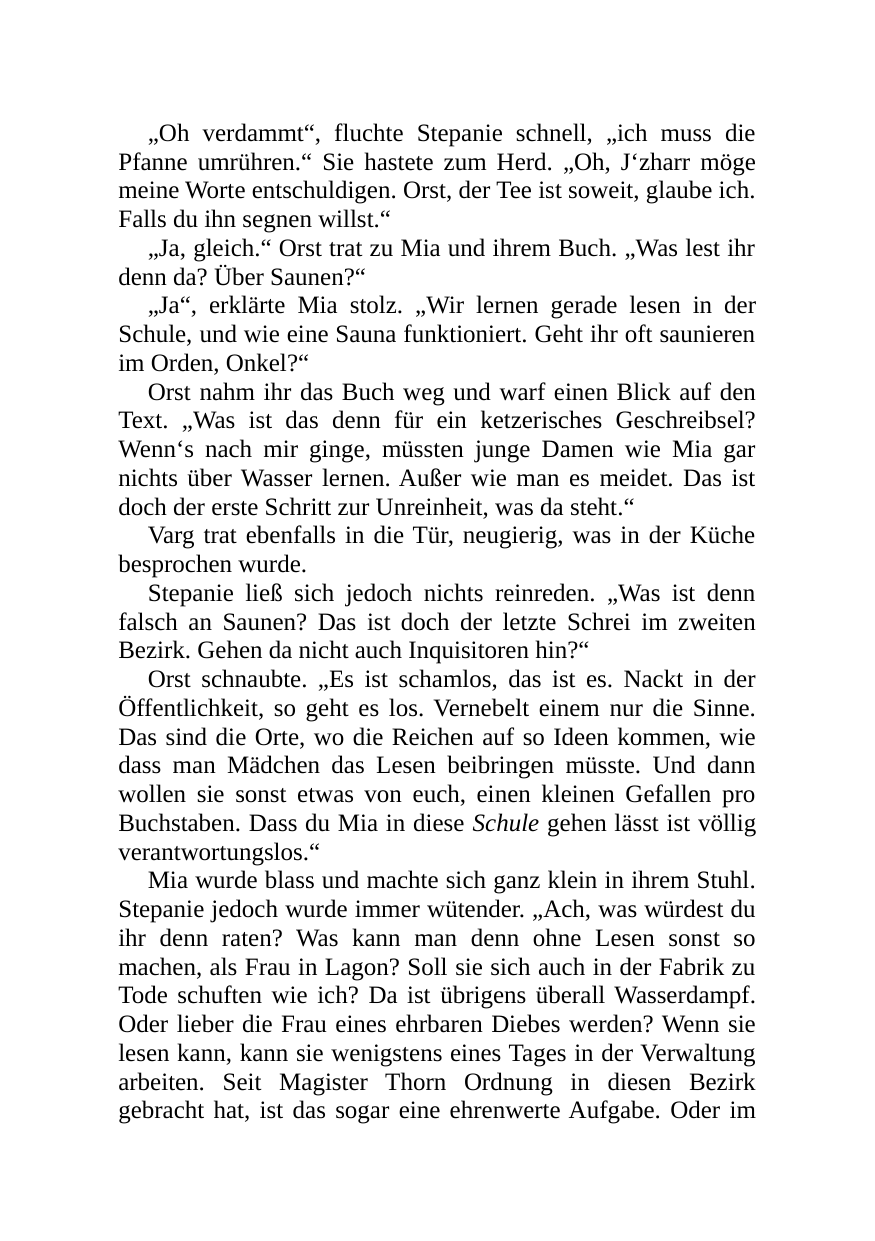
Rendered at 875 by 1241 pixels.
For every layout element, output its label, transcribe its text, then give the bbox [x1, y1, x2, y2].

text „Oh verdammt“, fluchte Stepanie schnell, „ich muss die Pfanne umrühren.“ Sie hastete zum Herd. „Oh, J‘zharr möge meine Worte entschuldigen. Orst, der Tee ist soweit, glaube ich. Falls du ihn segnen willst.“ [118, 118, 756, 233]
text Stepanie ließ sich jedoch nichts reinreden. „Was ist denn falsch an Saunen? Das ist doch der letzte Schrei im zweiten Bezirk. Gehen da nicht auch Inquisitoren hin?“ [118, 578, 756, 664]
text Orst schnaubte. „Es ist schamlos, das ist es. Nackt in der Öffentlichkeit, so geht es los. Vernebelt einem nur die Sinne. Das sind die Orte, wo die Reichen auf so Ideen kommen, wie dass man Mädchen das Lesen beibringen müsste. Und dann wollen sie sonst etwas von euch, einen kleinen Gefallen pro Buchstaben. Dass du Mia in diese Schule gehen lässt ist völlig verantwortungslos.“ [118, 664, 756, 866]
text Varg trat ebenfalls in die Tür, neugierig, was in der Küche besprochen wurde. [118, 521, 756, 578]
text Orst nahm ihr das Buch weg und warf einen Blick auf den Text. „Was ist das denn für ein ketzerisches Geschreibsel? Wenn‘s nach mir ginge, müssten junge Damen wie Mia gar nichts über Wasser lernen. Außer wie man es meidet. Das ist doch der erste Schritt zur Unreinheit, was da steht.“ [118, 377, 756, 521]
text „Ja“, erklärte Mia stolz. „Wir lernen gerade lesen in der Schule, und wie eine Sauna funktioniert. Geht ihr oft saunieren im Orden, Onkel?“ [118, 291, 756, 377]
text Mia wurde blass und machte sich ganz klein in ihrem Stuhl. Stepanie jedoch wurde immer wütender. „Ach, was würdest du ihr denn raten? Was kann man denn ohne Lesen sonst so machen, als Frau in Lagon? Soll sie sich auch in der Fabrik zu Tode schuften wie ich? Da ist übrigens überall Wasserdampf. Oder lieber die Frau eines ehrbaren Diebes werden? Wenn sie lesen kann, kann sie wenigstens eines Tages in der Verwaltung arbeiten. Seit Magister Thorn Ordnung in diesen Bezirk gebracht hat, ist das sogar eine ehrenwerte Aufgabe. Oder im [118, 866, 756, 1124]
text „Ja, gleich.“ Orst trat zu Mia und ihrem Buch. „Was lest ihr denn da? Über Saunen?“ [118, 233, 756, 291]
